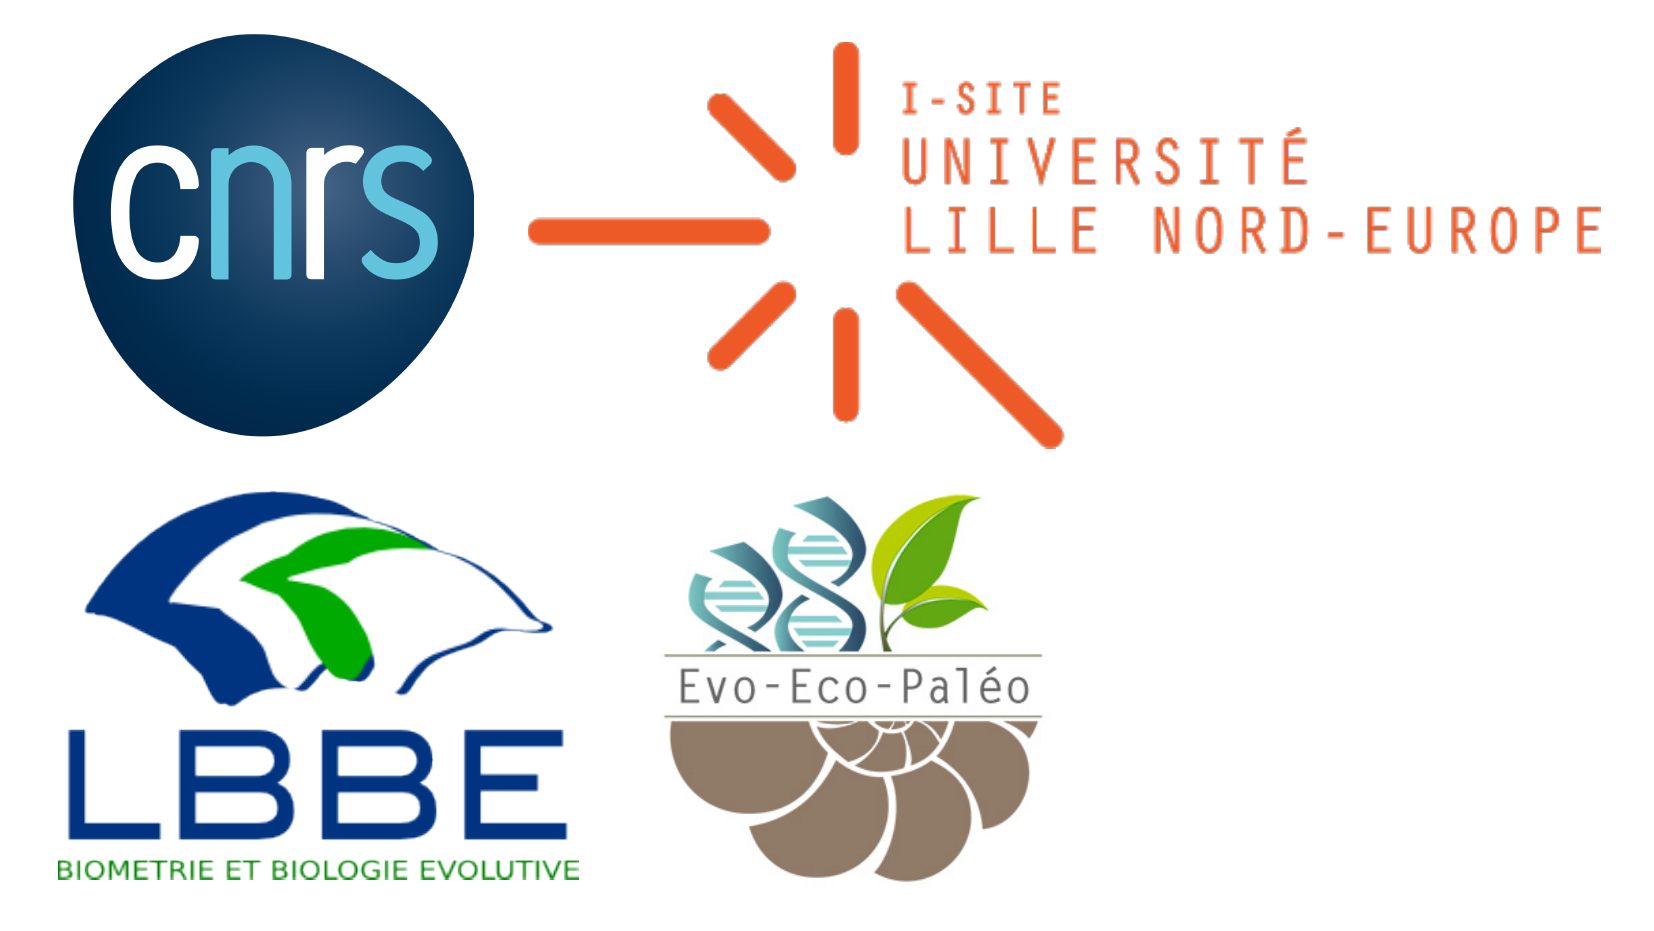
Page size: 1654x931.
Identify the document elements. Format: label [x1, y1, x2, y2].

picture [58, 484, 579, 880]
picture [528, 42, 1601, 449]
picture [68, 31, 474, 438]
picture [649, 484, 1058, 893]
